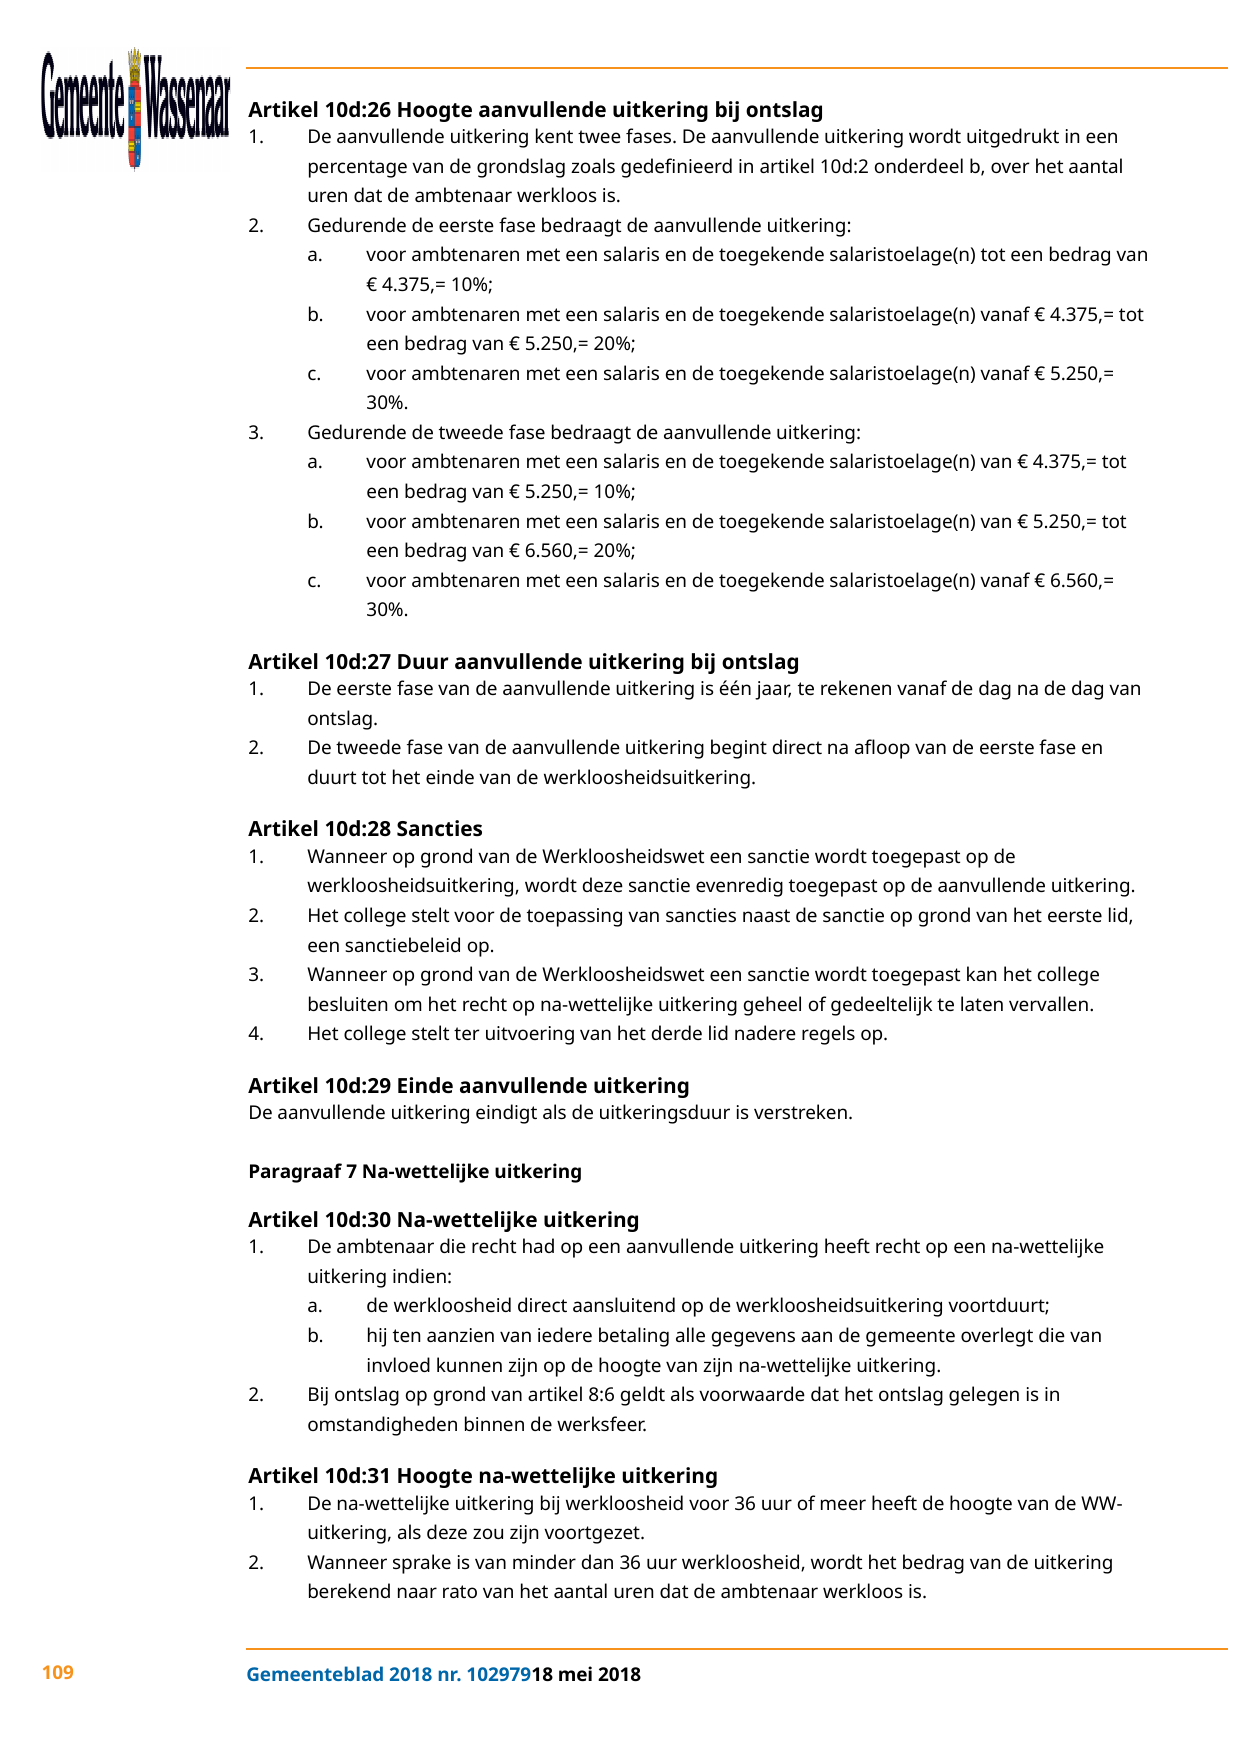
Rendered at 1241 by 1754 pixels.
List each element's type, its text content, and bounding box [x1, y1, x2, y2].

list De eerste fase van de aanvullende uitkering is één jaar, te rekenen vanaf de dag na de dag van ontslag. [248, 675, 1152, 731]
list voor ambtenaren met een salaris en de toegekende salaristoelage(n) van € 5.250,= tot een bedrag van € 6.560,= 20%; [307, 508, 1152, 563]
text Artikel 10d:31 Hoogte na-wettelijke uitkering [248, 1461, 1152, 1490]
list Gedurende de eerste fase bedraagt de aanvullende uitkering: [248, 212, 1152, 238]
list De aanvullende uitkering kent twee fases. De aanvullende uitkering wordt uitgedrukt in een percentage van de grondslag zoals gedefinieerd in artikel 10d:2 onderdeel b, over het aantal uren dat de ambtenaar werkloos is. [248, 123, 1152, 208]
list De tweede fase van de aanvullende uitkering begint direct na afloop van de eerste fase en duurt tot het einde van de werkloosheidsuitkering. [248, 734, 1152, 790]
list Bij ontslag op grond van artikel 8:6 geldt als voorwaarde dat het ontslag gelegen is in omstandigheden binnen de werksfeer. [248, 1381, 1152, 1437]
list Wanneer op grond van de Werkloosheidswet een sanctie wordt toegepast op de werkloosheidsuitkering, wordt deze sanctie evenredig toegepast op de aanvullende uitkering. [248, 843, 1152, 898]
text Artikel 10d:29 Einde aanvullende uitkering [248, 1071, 1152, 1099]
text Artikel 10d:26 Hoogte aanvullende uitkering bij ontslag [248, 95, 1152, 123]
text Artikel 10d:30 Na-wettelijke uitkering [248, 1205, 1152, 1233]
list de werkloosheid direct aansluitend op de werkloosheidsuitkering voortduurt; [307, 1293, 1152, 1318]
list voor ambtenaren met een salaris en de toegekende salaristoelage(n) van € 4.375,= tot een bedrag van € 5.250,= 10%; [307, 449, 1152, 504]
list Wanneer sprake is van minder dan 36 uur werkloosheid, wordt het bedrag van de uitkering berekend naar rato van het aantal uren dat de ambtenaar werkloos is. [248, 1549, 1152, 1604]
list De na-wettelijke uitkering bij werkloosheid voor 36 uur of meer heeft de hoogte van de WW-uitkering, als deze zou zijn voortgezet. [248, 1490, 1152, 1545]
list hij ten aanzien van iedere betaling alle gegevens aan de gemeente overlegt die van invloed kunnen zijn op de hoogte van zijn na-wettelijke uitkering. [307, 1322, 1152, 1378]
list Het college stelt ter uitvoering van het derde lid nadere regels op. [248, 1021, 1152, 1046]
list voor ambtenaren met een salaris en de toegekende salaristoelage(n) vanaf € 5.250,= 30%. [307, 360, 1152, 415]
list voor ambtenaren met een salaris en de toegekende salaristoelage(n) vanaf € 6.560,= 30%. [307, 567, 1152, 622]
picture [41, 47, 231, 172]
text Paragraaf 7 Na-wettelijke uitkering [248, 1158, 1152, 1184]
list Wanneer op grond van de Werkloosheidswet een sanctie wordt toegepast kan het college besluiten om het recht op na-wettelijke uitkering geheel of gedeeltelijk te laten vervallen. [248, 961, 1152, 1017]
list De ambtenaar die recht had op een aanvullende uitkering heeft recht op een na-wettelijke uitkering indien: [248, 1233, 1152, 1289]
text De aanvullende uitkering eindigt als de uitkeringsduur is verstreken. [248, 1099, 1152, 1125]
list Gedurende de tweede fase bedraagt de aanvullende uitkering: [248, 419, 1152, 445]
list voor ambtenaren met een salaris en de toegekende salaristoelage(n) tot een bedrag van € 4.375,= 10%; [307, 242, 1152, 297]
text Artikel 10d:28 Sancties [248, 814, 1152, 843]
list Het college stelt voor de toepassing van sancties naast de sanctie op grond van het eerste lid, een sanctiebeleid op. [248, 902, 1152, 957]
list voor ambtenaren met een salaris en de toegekende salaristoelage(n) vanaf € 4.375,= tot een bedrag van € 5.250,= 20%; [307, 301, 1152, 356]
text Artikel 10d:27 Duur aanvullende uitkering bij ontslag [248, 647, 1152, 675]
